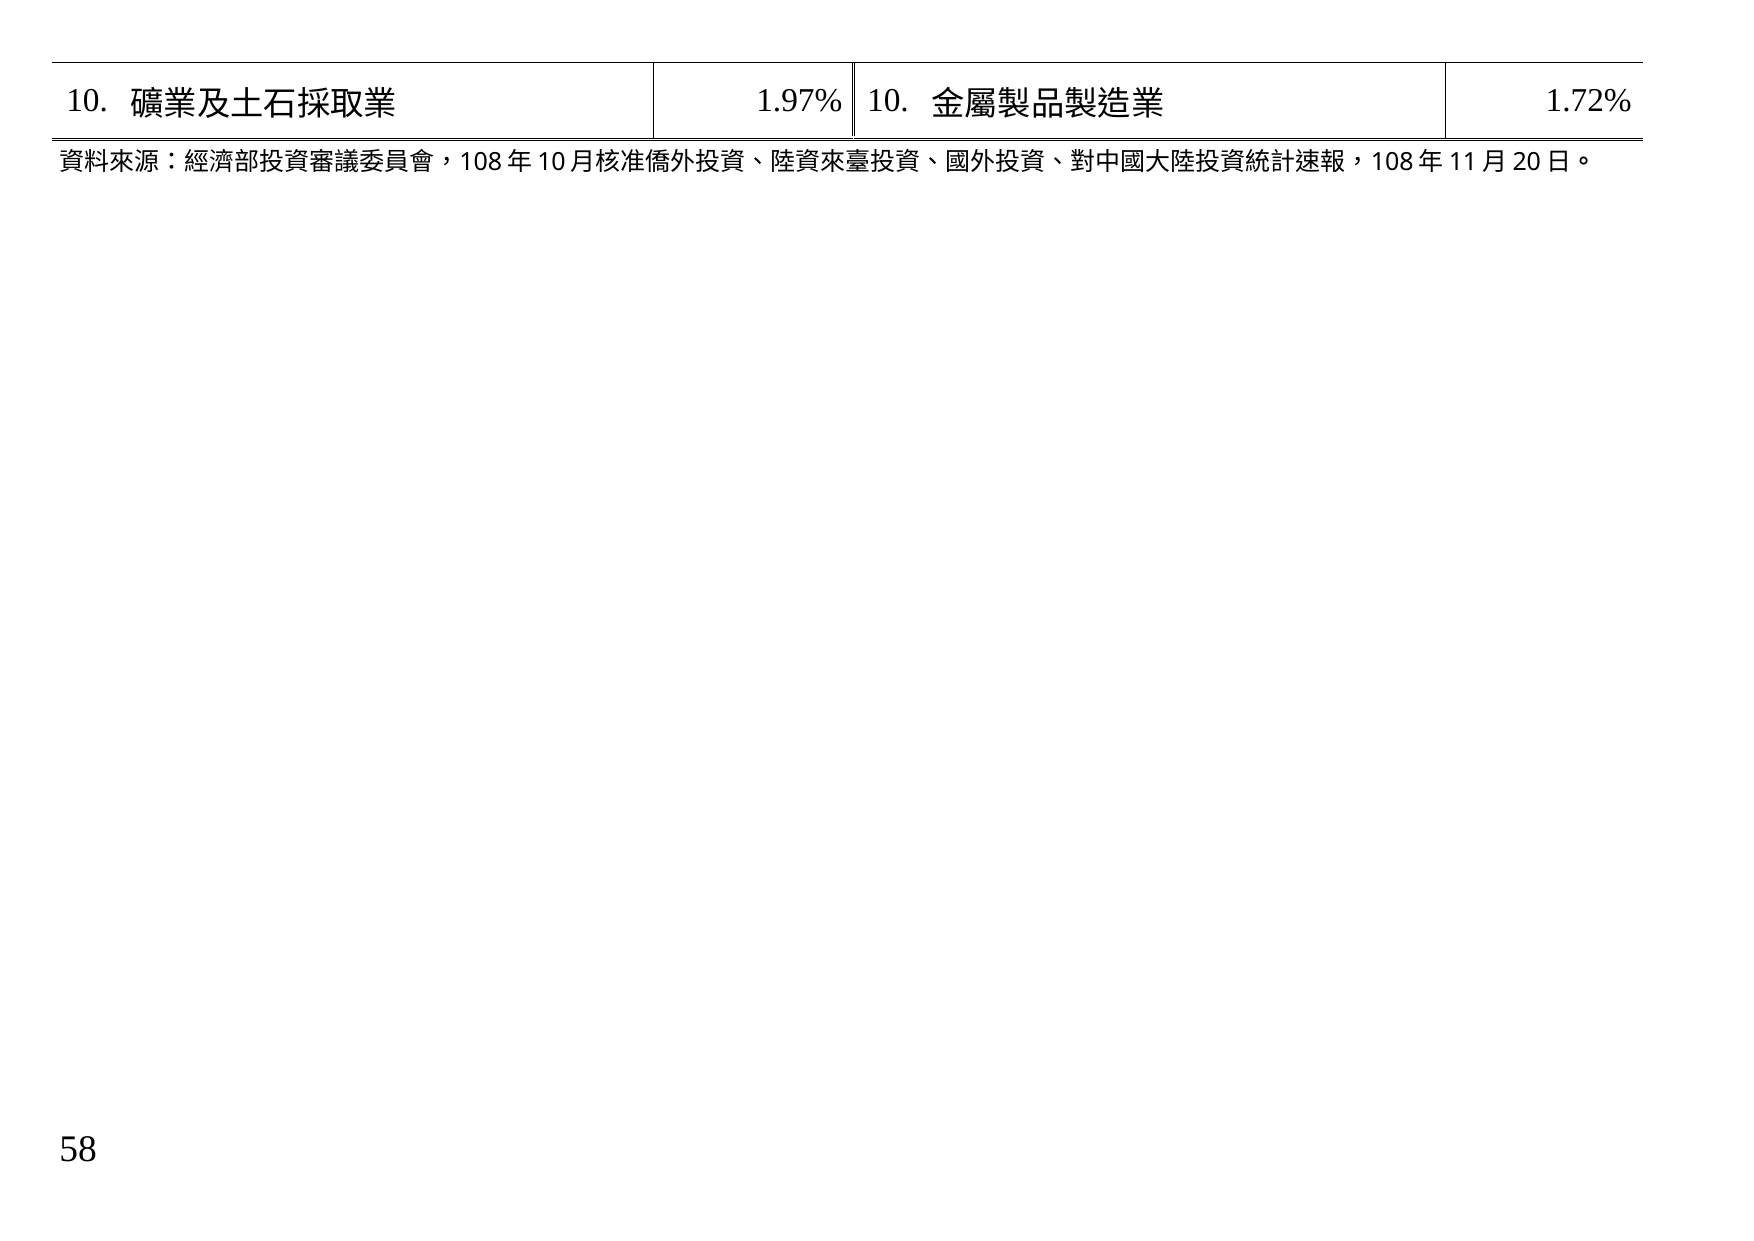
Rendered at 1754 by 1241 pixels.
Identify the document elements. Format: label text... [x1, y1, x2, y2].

table_cell 1.72% [1446, 63, 1643, 138]
table_cell 10. [853, 63, 920, 138]
table_cell 10. [52, 63, 119, 138]
table_cell 金屬製品製造業 [920, 63, 1445, 138]
table_cell 礦業及土石採取業 [119, 63, 653, 138]
table_cell 1.97% [654, 63, 853, 138]
subtitle 資料來源：經濟部投資審議委員會，108年10月核准僑外投資、陸資來臺投資、國外投資、對中國大陸投資統計速報，108年11月20日。 [59, 141, 1636, 179]
